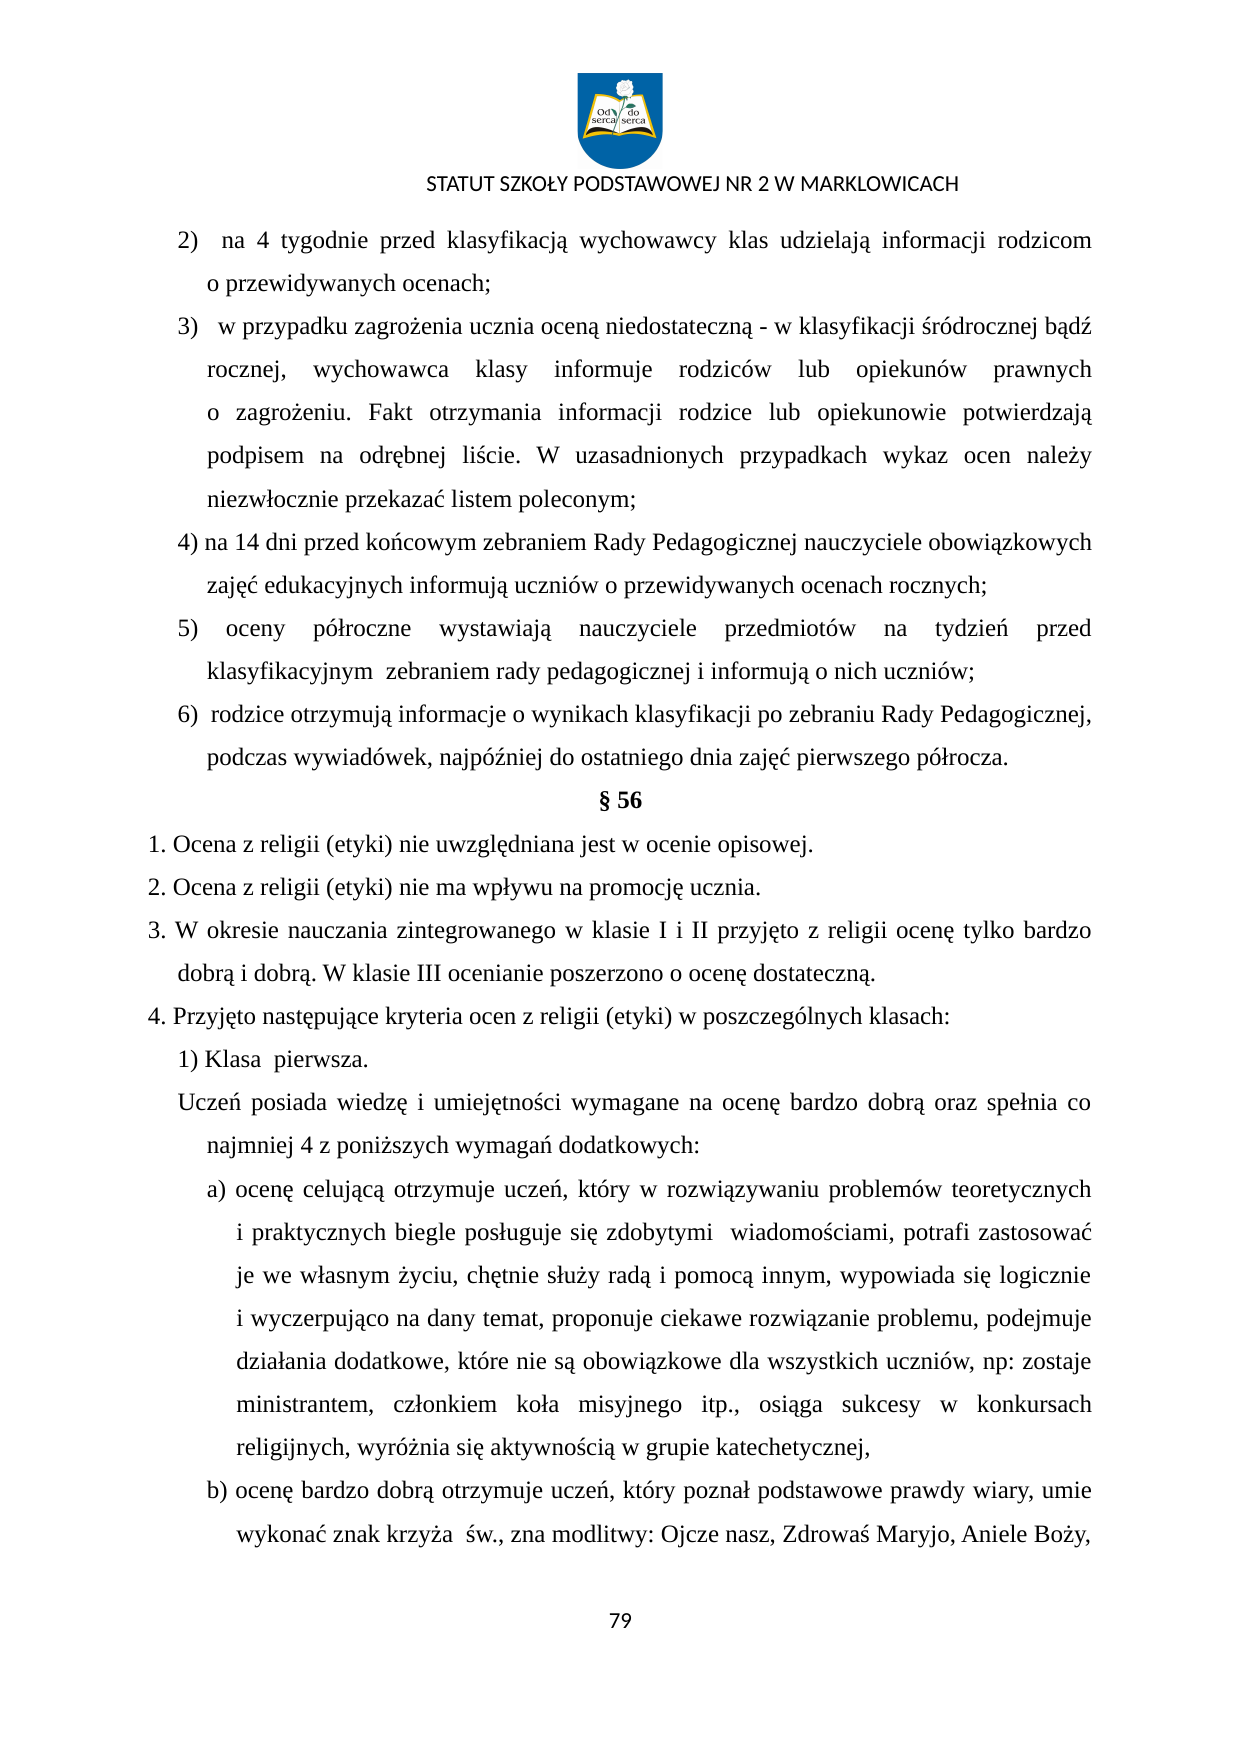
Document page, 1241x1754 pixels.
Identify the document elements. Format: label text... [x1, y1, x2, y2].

text 1) Klasa pierwsza. [177, 1044, 1093, 1073]
text Uczeń posiada wiedzę i umiejętności wymagane na ocenę bardzo dobrą oraz spełnia co najmniej 4 z poniższych wymagań dodatkowych: [177, 1087, 1093, 1159]
text a) ocenę celującą otrzymuje uczeń, który w rozwiązywaniu problemów teoretycznych i praktycznych biegle posługuje się zdobytymi wiadomościami, potrafi zastosować je we własnym życiu, chętnie służy radą i pomocą innym, wypowiada się logicznie i wyczerpująco na dany temat, proponuje ciekawe rozwiązanie problemu, podejmuje działania dodatkowe, które nie są obowiązkowe dla wszystkich uczniów, np: zostaje ministrantem, członkiem koła misyjnego itp., osiąga sukcesy w konkursach religijnych, wyróżnia się aktywnością w grupie katechetycznej, [207, 1174, 1093, 1461]
text 3) w przypadku zagrożenia ucznia oceną niedostateczną - w klasyfikacji śródrocznej bądź rocznej, wychowawca klasy informuje rodziców lub opiekunów prawnych o zagrożeniu. Fakt otrzymania informacji rodzice lub opiekunowie potwierdzają podpisem na odrębnej liście. W uzasadnionych przypadkach wykaz ocen należy niezwłocznie przekazać listem poleconym; [177, 311, 1093, 512]
text 2) na 4 tygodnie przed klasyfikacją wychowawcy klas udzielają informacji rodzicom o przewidywanych ocenach; [177, 225, 1093, 297]
text 5) oceny półroczne wystawiają nauczyciele przedmiotów na tydzień przed klasyfikacyjnym zebraniem rady pedagogicznej i informują o nich uczniów; [177, 613, 1093, 685]
text 4) na 14 dni przed końcowym zebraniem Rady Pedagogicznej nauczyciele obowiązkowych zajęć edukacyjnych informują uczniów o przewidywanych ocenach rocznych; [177, 527, 1093, 599]
text b) ocenę bardzo dobrą otrzymuje uczeń, który poznał podstawowe prawdy wiary, umie wykonać znak krzyża św., zna modlitwy: Ojcze nasz, Zdrowaś Maryjo, Aniele Boży, [207, 1476, 1093, 1547]
text 6) rodzice otrzymują informacje o wynikach klasyfikacji po zebraniu Rady Pedagogicznej, podczas wywiadówek, najpóźniej do ostatniego dnia zajęć pierwszego półrocza. [177, 699, 1093, 771]
text 3. W okresie nauczania zintegrowanego w klasie I i II przyjęto z religii ocenę tylko bardzo dobrą i dobrą. W klasie III ocenianie poszerzono o ocenę dostateczną. [148, 915, 1093, 987]
text 1. Ocena z religii (etyki) nie uwzględniana jest w ocenie opisowej. [148, 829, 1093, 857]
text 2. Ocena z religii (etyki) nie ma wpływu na promocję ucznia. [148, 872, 1093, 901]
text 4. Przyjęto następujące kryteria ocen z religii (etyki) w poszczególnych klasach: [148, 1001, 1093, 1030]
text § 56 [148, 786, 1093, 814]
